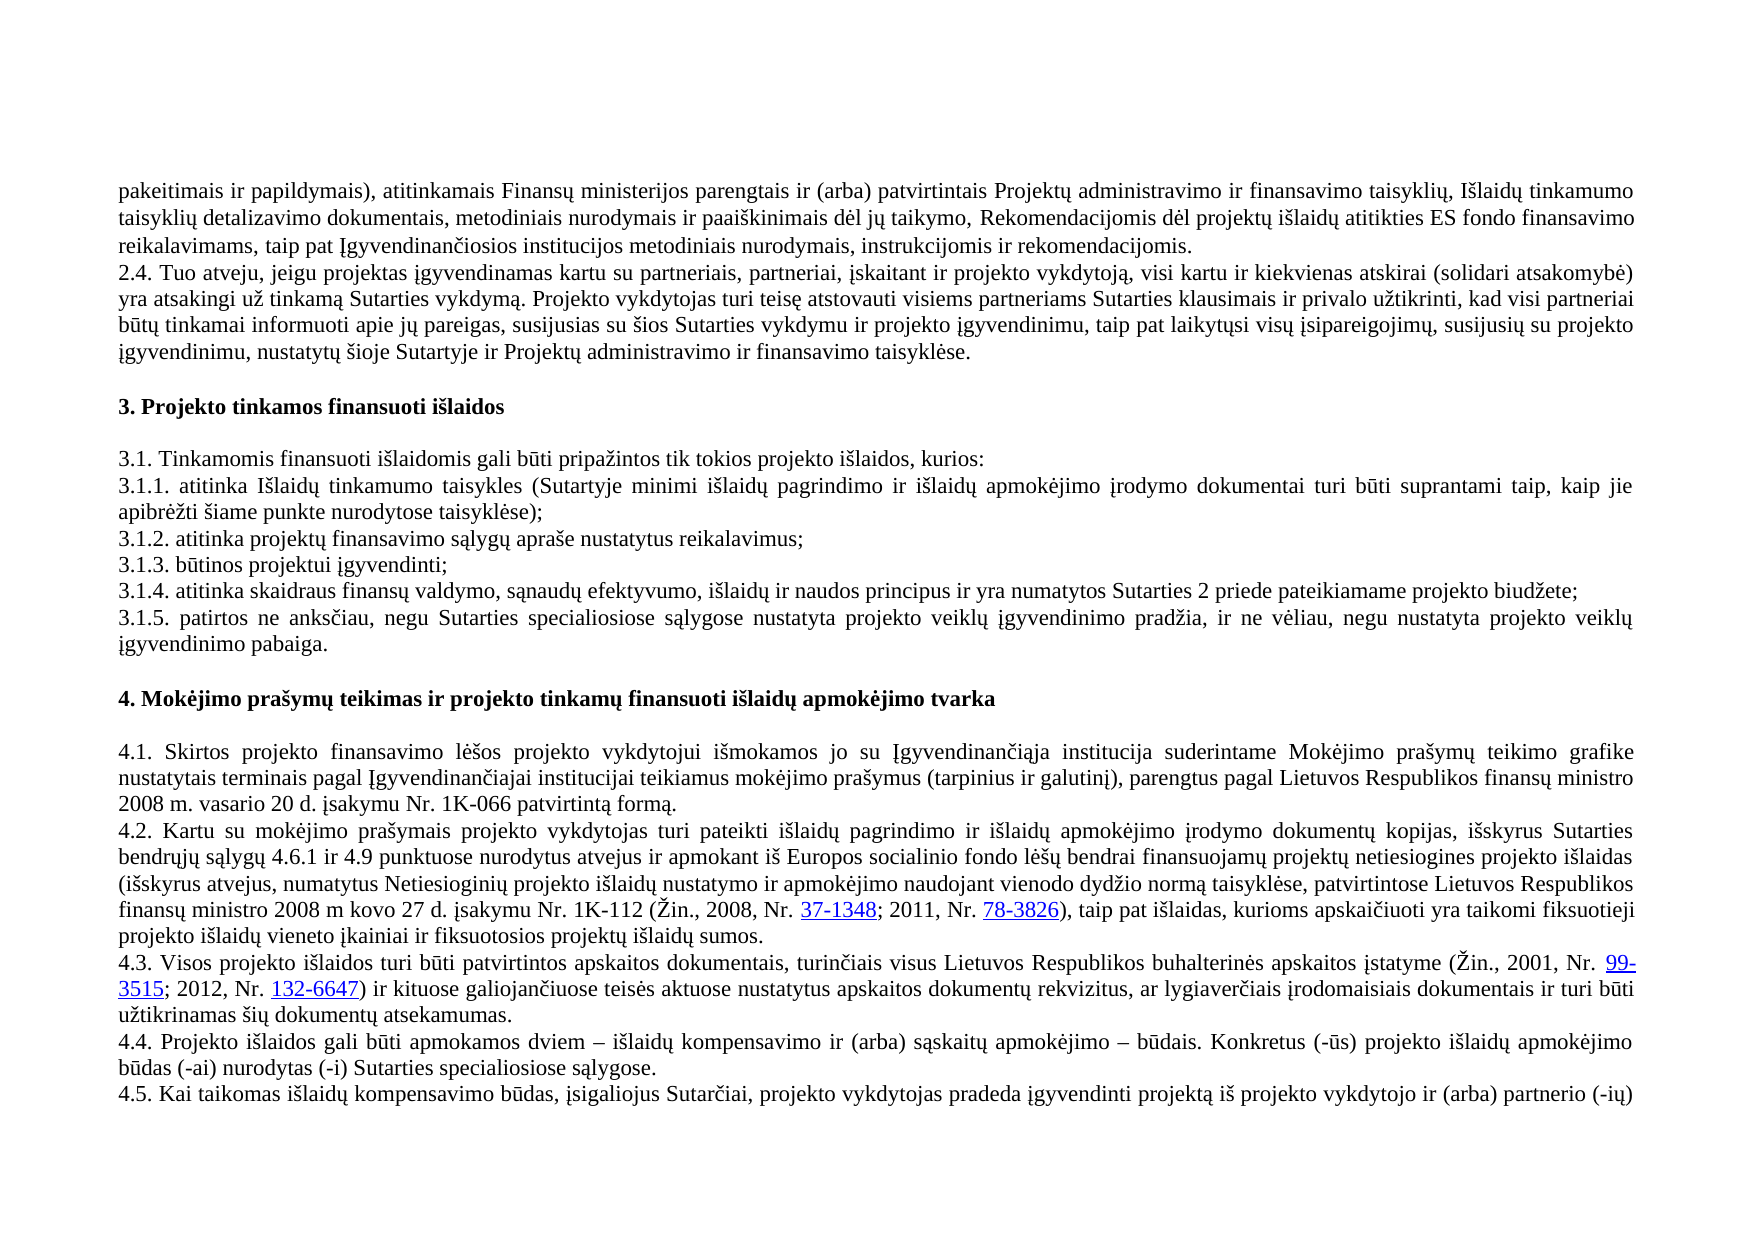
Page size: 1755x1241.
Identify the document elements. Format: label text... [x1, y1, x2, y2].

text 3.1. Tinkamomis finansuoti išlaidomis gali būti pripažintos tik tokios projekto išlaidos, kurios: [118, 446, 1636, 472]
text 3. Projekto tinkamos finansuoti išlaidos [118, 393, 1636, 419]
text 2.4. Tuo atveju, jeigu projektas įgyvendinamas kartu su partneriais, partneriai, įskaitant ir projekto vykdytoją, visi kartu ir kiekvienas atskirai (solidari atsakomybė) yra atsakingi už tinkamą Sutarties vykdymą. Projekto vykdytojas turi teisę atstovauti visiems partneriams Sutarties klausimais ir privalo užtikrinti, kad visi partneriai būtų tinkamai informuoti apie jų pareigas, susijusias su šios Sutarties vykdymu ir projekto įgyvendinimu, taip pat laikytųsi visų įsipareigojimų, susijusių su projekto įgyvendinimu, nustatytų šioje Sutartyje ir Projektų administravimo ir finansavimo taisyklėse. [118, 259, 1636, 364]
text 4.2. Kartu su mokėjimo prašymais projekto vykdytojas turi pateikti išlaidų pagrindimo ir išlaidų apmokėjimo įrodymo dokumentų kopijas, išskyrus Sutarties bendrųjų sąlygų 4.6.1 ir 4.9 punktuose nurodytus atvejus ir apmokant iš Europos socialinio fondo lėšų bendrai finansuojamų projektų netiesiogines projekto išlaidas (išskyrus atvejus, numatytus Netiesioginių projekto išlaidų nustatymo ir apmokėjimo naudojant vienodo dydžio normą taisyklėse, patvirtintose Lietuvos Respublikos finansų ministro 2008 m kovo 27 d. įsakymu Nr. 1K-112 (Žin., 2008, Nr. 37-1348; 2011, Nr. 78-3826), taip pat išlaidas, kurioms apskaičiuoti yra taikomi fiksuotieji projekto išlaidų vieneto įkainiai ir fiksuotosios projektų išlaidų sumos. [118, 817, 1636, 949]
text 4. Mokėjimo prašymų teikimas ir projekto tinkamų finansuoti išlaidų apmokėjimo tvarka [118, 685, 1636, 711]
text 3.1.1. atitinka Išlaidų tinkamumo taisykles (Sutartyje minimi išlaidų pagrindimo ir išlaidų apmokėjimo įrodymo dokumentai turi būti suprantami taip, kaip jie apibrėžti šiame punkte nurodytose taisyklėse); [118, 472, 1636, 524]
text 4.3. Visos projekto išlaidos turi būti patvirtintos apskaitos dokumentais, turinčiais visus Lietuvos Respublikos buhalterinės apskaitos įstatyme (Žin., 2001, Nr. 99-3515; 2012, Nr. 132-6647) ir kituose galiojančiuose teisės aktuose nustatytus apskaitos dokumentų rekvizitus, ar lygiaverčiais įrodomaisiais dokumentais ir turi būti užtikrinamas šių dokumentų atsekamumas. [118, 949, 1636, 1028]
text 3.1.2. atitinka projektų finansavimo sąlygų apraše nustatytus reikalavimus; [118, 524, 1636, 551]
text 3.1.5. patirtos ne anksčiau, negu Sutarties specialiosiose sąlygose nustatyta projekto veiklų įgyvendinimo pradžia, ir ne vėliau, negu nustatyta projekto veiklų įgyvendinimo pabaiga. [118, 604, 1636, 656]
text 4.4. Projekto išlaidos gali būti apmokamos dviem – išlaidų kompensavimo ir (arba) sąskaitų apmokėjimo – būdais. Konkretus (-ūs) projekto išlaidų apmokėjimo būdas (-ai) nurodytas (-i) Sutarties specialiosiose sąlygose. [118, 1028, 1636, 1080]
text pakeitimais ir papildymais), atitinkamais Finansų ministerijos parengtais ir (arba) patvirtintais Projektų administravimo ir finansavimo taisyklių, Išlaidų tinkamumo taisyklių detalizavimo dokumentais, metodiniais nurodymais ir paaiškinimais dėl jų taikymo, Rekomendacijomis dėl projektų išlaidų atitikties ES fondo finansavimo reikalavimams, taip pat Įgyvendinančiosios institucijos metodiniais nurodymais, instrukcijomis ir rekomendacijomis. [118, 177, 1636, 259]
text 4.1. Skirtos projekto finansavimo lėšos projekto vykdytojui išmokamos jo su Įgyvendinančiąja institucija suderintame Mokėjimo prašymų teikimo grafike nustatytais terminais pagal Įgyvendinančiajai institucijai teikiamus mokėjimo prašymus (tarpinius ir galutinį), parengtus pagal Lietuvos Respublikos finansų ministro 2008 m. vasario 20 d. įsakymu Nr. 1K-066 patvirtintą formą. [118, 738, 1636, 817]
text 3.1.3. būtinos projektui įgyvendinti; [118, 551, 1636, 577]
text 4.5. Kai taikomas išlaidų kompensavimo būdas, įsigaliojus Sutarčiai, projekto vykdytojas pradeda įgyvendinti projektą iš projekto vykdytojo ir (arba) partnerio (-ių) [118, 1080, 1636, 1107]
text 3.1.4. atitinka skaidraus finansų valdymo, sąnaudų efektyvumo, išlaidų ir naudos principus ir yra numatytos Sutarties 2 priede pateikiamame projekto biudžete; [118, 577, 1636, 604]
